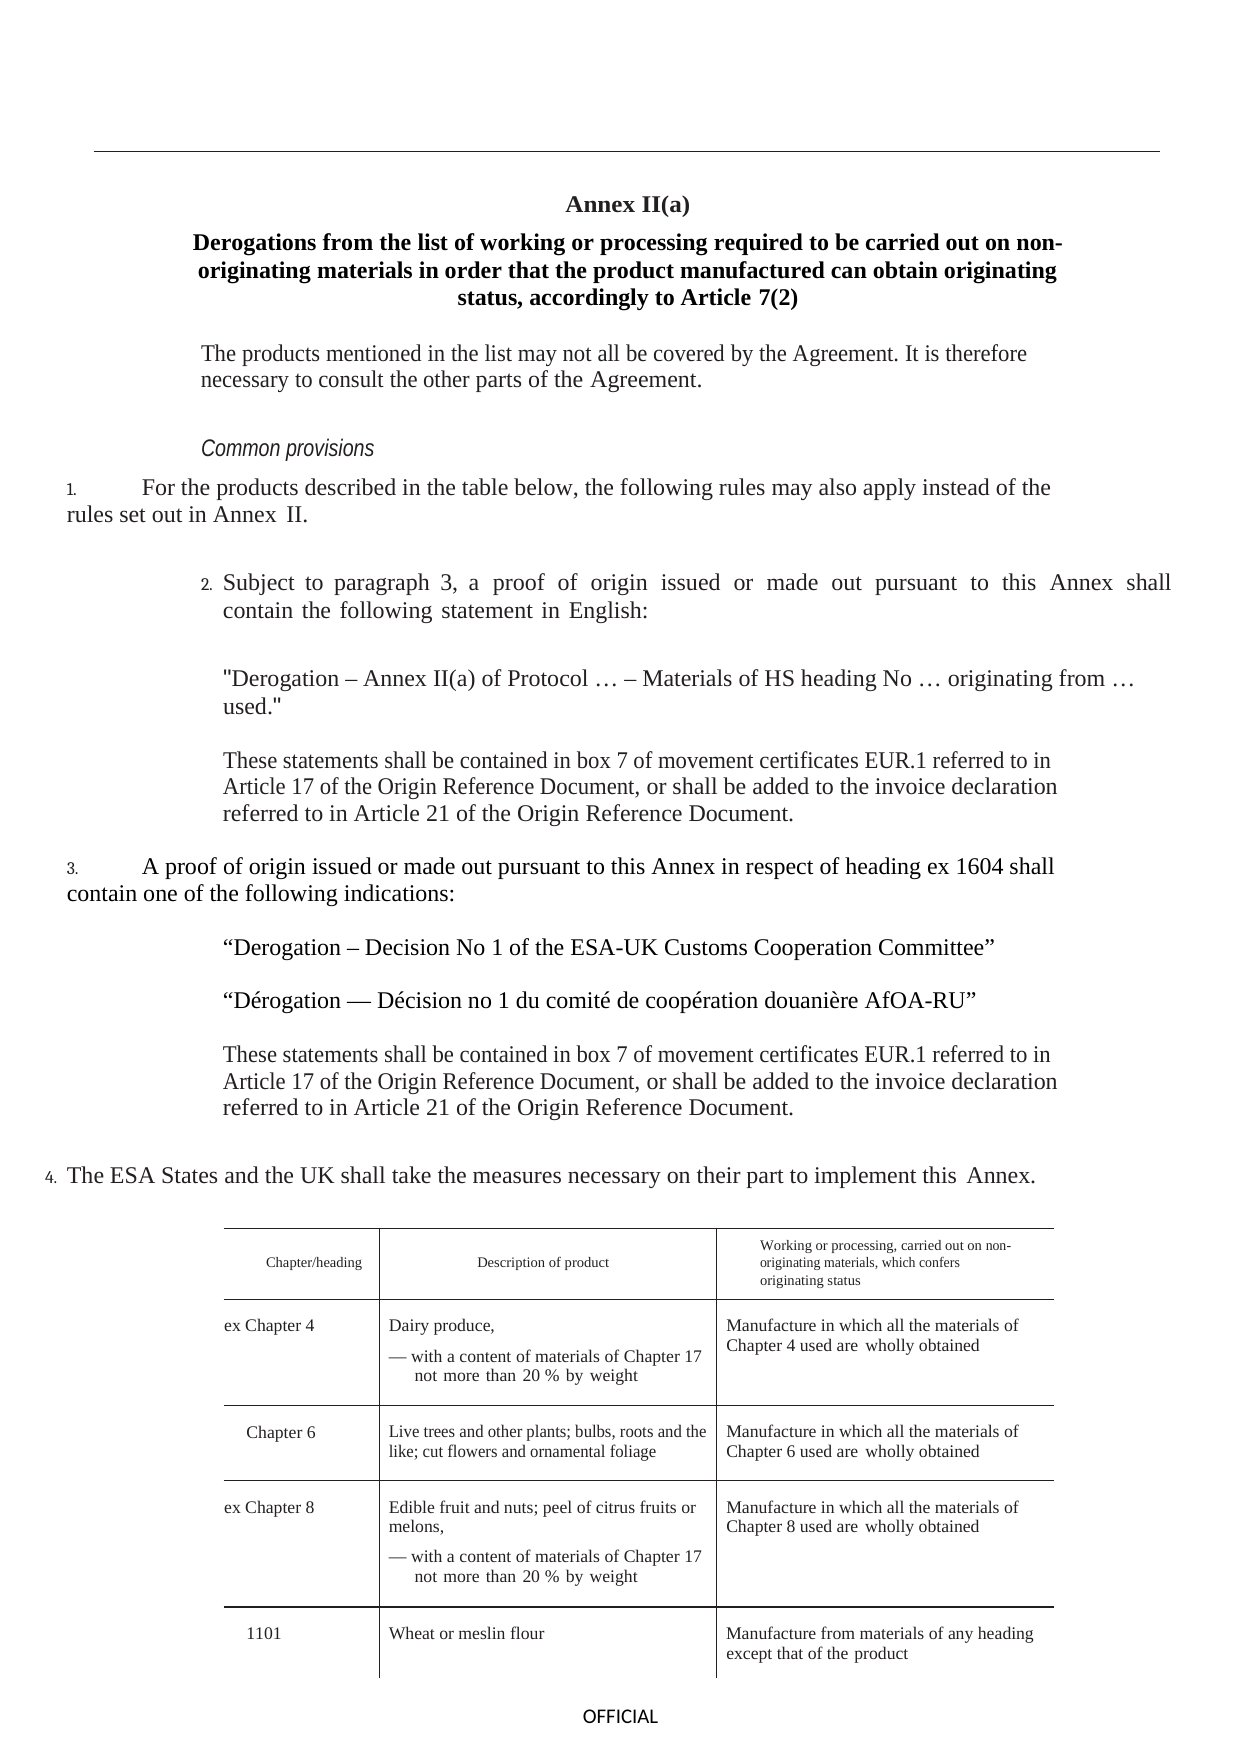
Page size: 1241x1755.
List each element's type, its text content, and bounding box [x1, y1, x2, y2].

table_cell Live trees and other plants; bulbs, roots and the like; cut flowers and ornamental foliage [380, 1406, 716, 1480]
table_cell Wheat or meslin flour [380, 1608, 716, 1678]
list A proof of origin issued or made out pursuant to this Annex in respect of heading ex 1604 shall contain one of the following indications: [67, 854, 1061, 906]
table_cell Chapter 6 [224, 1406, 379, 1480]
table_cell Dairy produce, — with a content of materials of Chapter 17 not more than 20 % by weight [380, 1300, 716, 1405]
text These statements shall be contained in box 7 of movement certificates EUR.1 referred to in Article 17 of the Origin Reference Document, or shall be added to the invoice declaration referred to in Article 21 of the Origin Reference Document. [223, 1042, 1061, 1121]
text "Derogation – Annex II(a) of Protocol … – Materials of HS heading No … originating from … used." [223, 664, 1172, 720]
text Common provisions [201, 434, 1172, 461]
table_header Working or processing, carried out on non-originating materials, which confers originating status [717, 1229, 1054, 1298]
list For the products described in the table below, the following rules may also apply instead of the rules set out in Annex II. [67, 475, 1054, 527]
table_cell Manufacture in which all the materials of Chapter 6 used are wholly obtained [717, 1406, 1054, 1480]
table_cell Manufacture in which all the materials of Chapter 8 used are wholly obtained [717, 1481, 1054, 1606]
table_cell Manufacture in which all the materials of Chapter 4 used are wholly obtained [717, 1300, 1054, 1405]
text The products mentioned in the list may not all be covered by the Agreement. It is therefore necessary to consult the other parts of the Agreement. [201, 340, 1063, 393]
list The ESA States and the UK shall take the measures necessary on their part to implement this Annex. [45, 1162, 1054, 1188]
list Subject to paragraph 3, a proof of origin issued or made out pursuant to this Annex shall contain the following statement in English: [201, 568, 1172, 623]
text Derogations from the list of working or processing required to be carried out on non-originating materials in order that the product manufactured can obtain originating status, accordingly to Article 7(2) [189, 228, 1066, 311]
table_cell Edible fruit and nuts; peel of citrus fruits or melons, — with a content of materials of Chapter 17 not more than 20 % by weight [380, 1481, 716, 1606]
table_cell ex Chapter 4 [224, 1300, 379, 1405]
table_cell 1101 [224, 1608, 379, 1678]
text “Dérogation — Décision no 1 du comité de coopération douanière AfOA-RU” [223, 988, 1061, 1014]
table_header Chapter/heading [224, 1229, 379, 1298]
text Annex II(a) [189, 190, 1066, 217]
text These statements shall be contained in box 7 of movement certificates EUR.1 referred to in Article 17 of the Origin Reference Document, or shall be added to the invoice declaration referred to in Article 21 of the Origin Reference Document. [223, 747, 1061, 826]
table_cell Manufacture from materials of any heading except that of the product [717, 1608, 1054, 1678]
table_header Description of product [380, 1229, 716, 1298]
table_cell ex Chapter 8 [224, 1481, 379, 1606]
text “Derogation – Decision No 1 of the ESA-UK Customs Cooperation Committee” [223, 934, 1061, 960]
